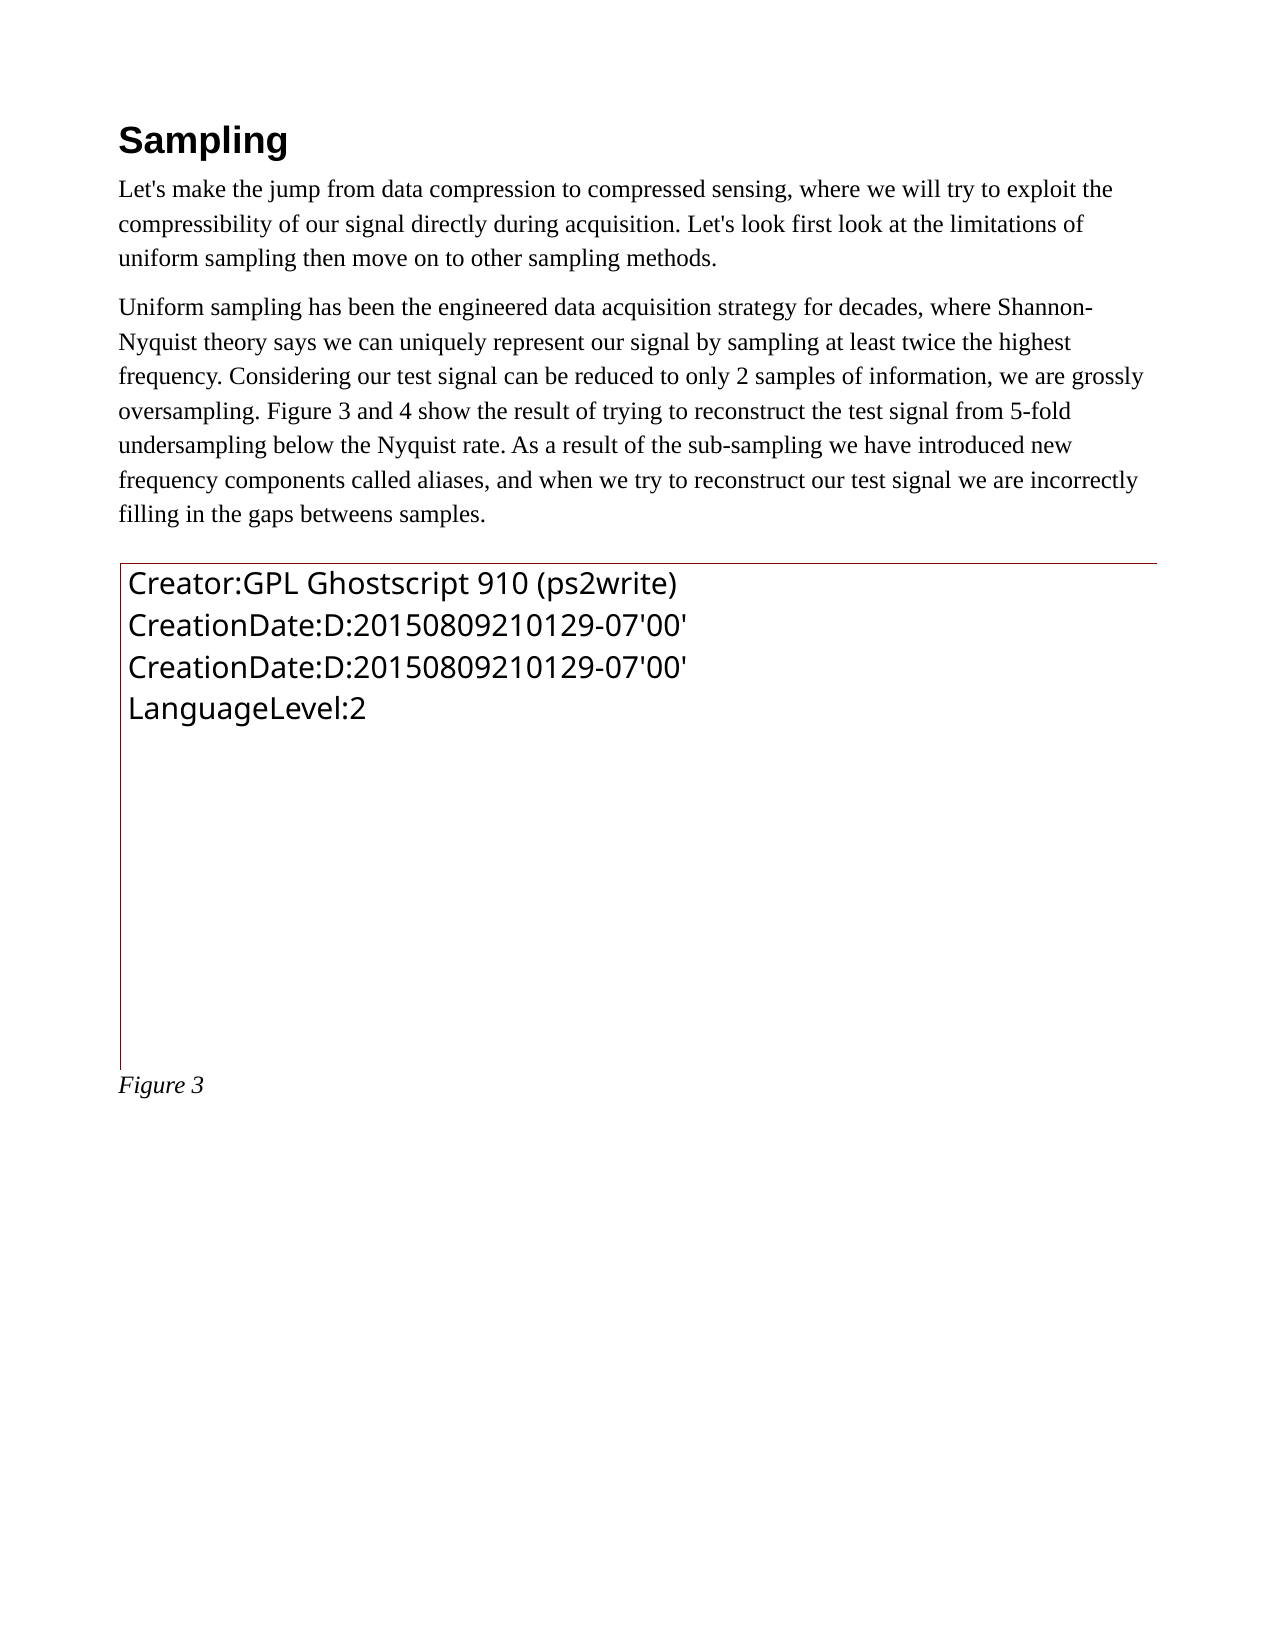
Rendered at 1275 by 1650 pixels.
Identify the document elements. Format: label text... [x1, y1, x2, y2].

text Figure 3 [118, 561, 1157, 1098]
subtitle Sampling [118, 118, 1157, 162]
text Let's make the jump from data compression to compressed sensing, where we will try to exploit the compressibility of our signal directly during acquisition. Let's look first look at the limitations of uniform sampling then move on to other sampling methods. [118, 174, 1157, 272]
text Uniform sampling has been the engineered data acquisition strategy for decades, where Shannon-Nyquist theory says we can uniquely represent our signal by sampling at least twice the highest frequency. Considering our test signal can be reduced to only 2 samples of information, we are grossly oversampling. Figure 3 and 4 show the result of trying to reconstruct the test signal from 5-fold undersampling below the Nyquist rate. As a result of the sub-sampling we have introduced new frequency components called aliases, and when we try to reconstruct our test signal we are incorrectly filling in the gaps betweens samples. [118, 292, 1157, 528]
